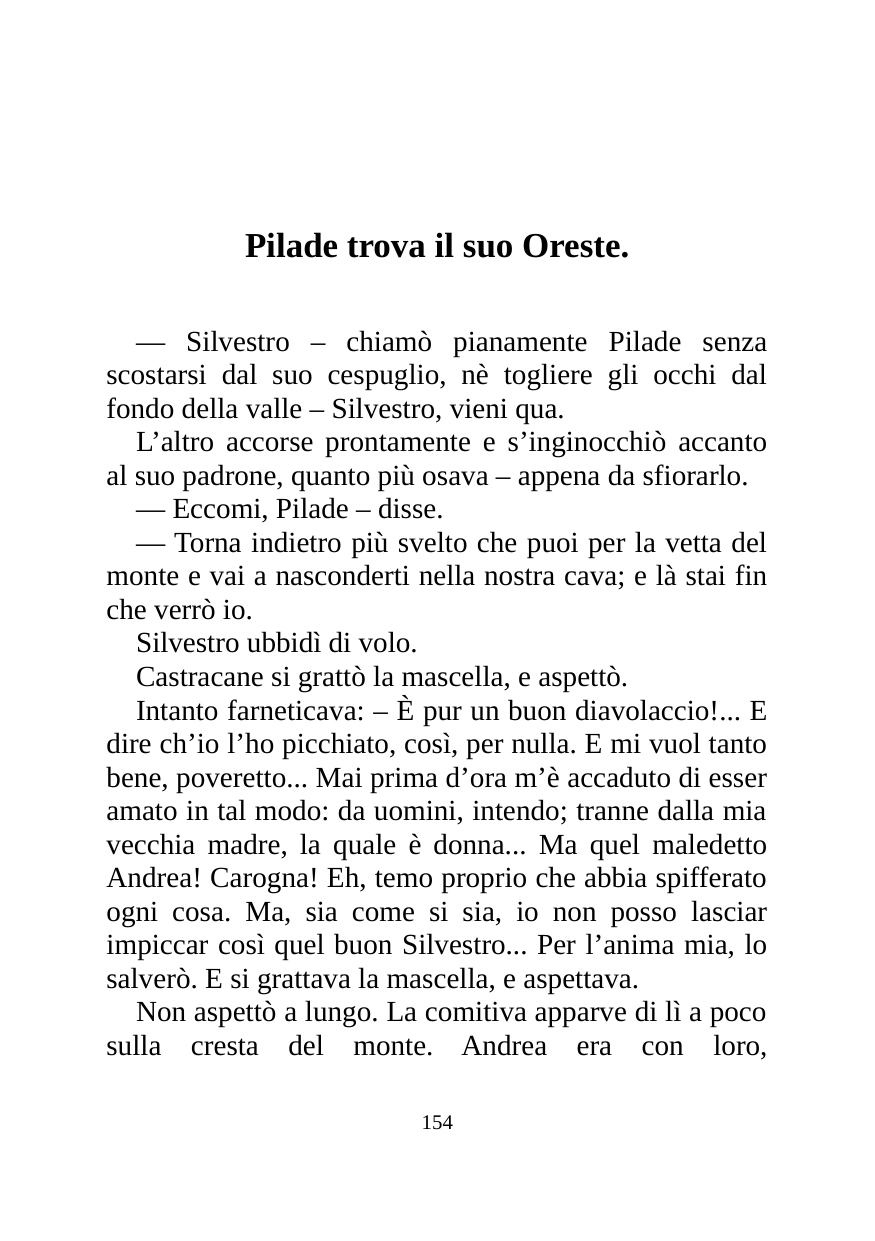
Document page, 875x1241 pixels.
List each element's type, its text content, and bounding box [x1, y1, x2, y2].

text — Silvestro – chiamò pianamente Pilade senza scostarsi dal suo cespuglio, nè togliere gli occhi dal fondo della valle – Silvestro, vieni qua. [106, 324, 768, 424]
text L’altro accorse prontamente e s’inginocchiò accanto al suo padrone, quanto più osava – appena da sfiorarlo. [106, 424, 768, 491]
text — Torna indietro più svelto che puoi per la vetta del monte e vai a nasconderti nella nostra cava; e là stai fin che verrò io. [106, 525, 768, 626]
text Intanto farneticava: – È pur un buon diavolaccio!... E dire ch’io l’ho picchiato, così, per nulla. E mi vuol tanto bene, poveretto... Mai prima d’ora m’è accaduto di esser amato in tal modo: da uomini, intendo; tranne dalla mia vecchia madre, la quale è donna... Ma quel maledetto Andrea! Carogna! Eh, temo proprio che abbia spifferato ogni cosa. Ma, sia come si sia, io non posso lasciar impiccar così quel buon Silvestro... Per l’anima mia, lo salverò. E si grattava la mascella, e aspettava. [106, 693, 768, 994]
text — Eccomi, Pilade – disse. [106, 491, 768, 525]
text Castracane si grattò la mascella, e aspettò. [106, 659, 768, 693]
text Non aspettò a lungo. La comitiva apparve di lì a poco sulla cresta del monte. Andrea era con loro, [106, 994, 768, 1062]
text Silvestro ubbidì di volo. [106, 626, 768, 659]
subtitle Pilade trova il suo Oreste. [106, 224, 768, 264]
